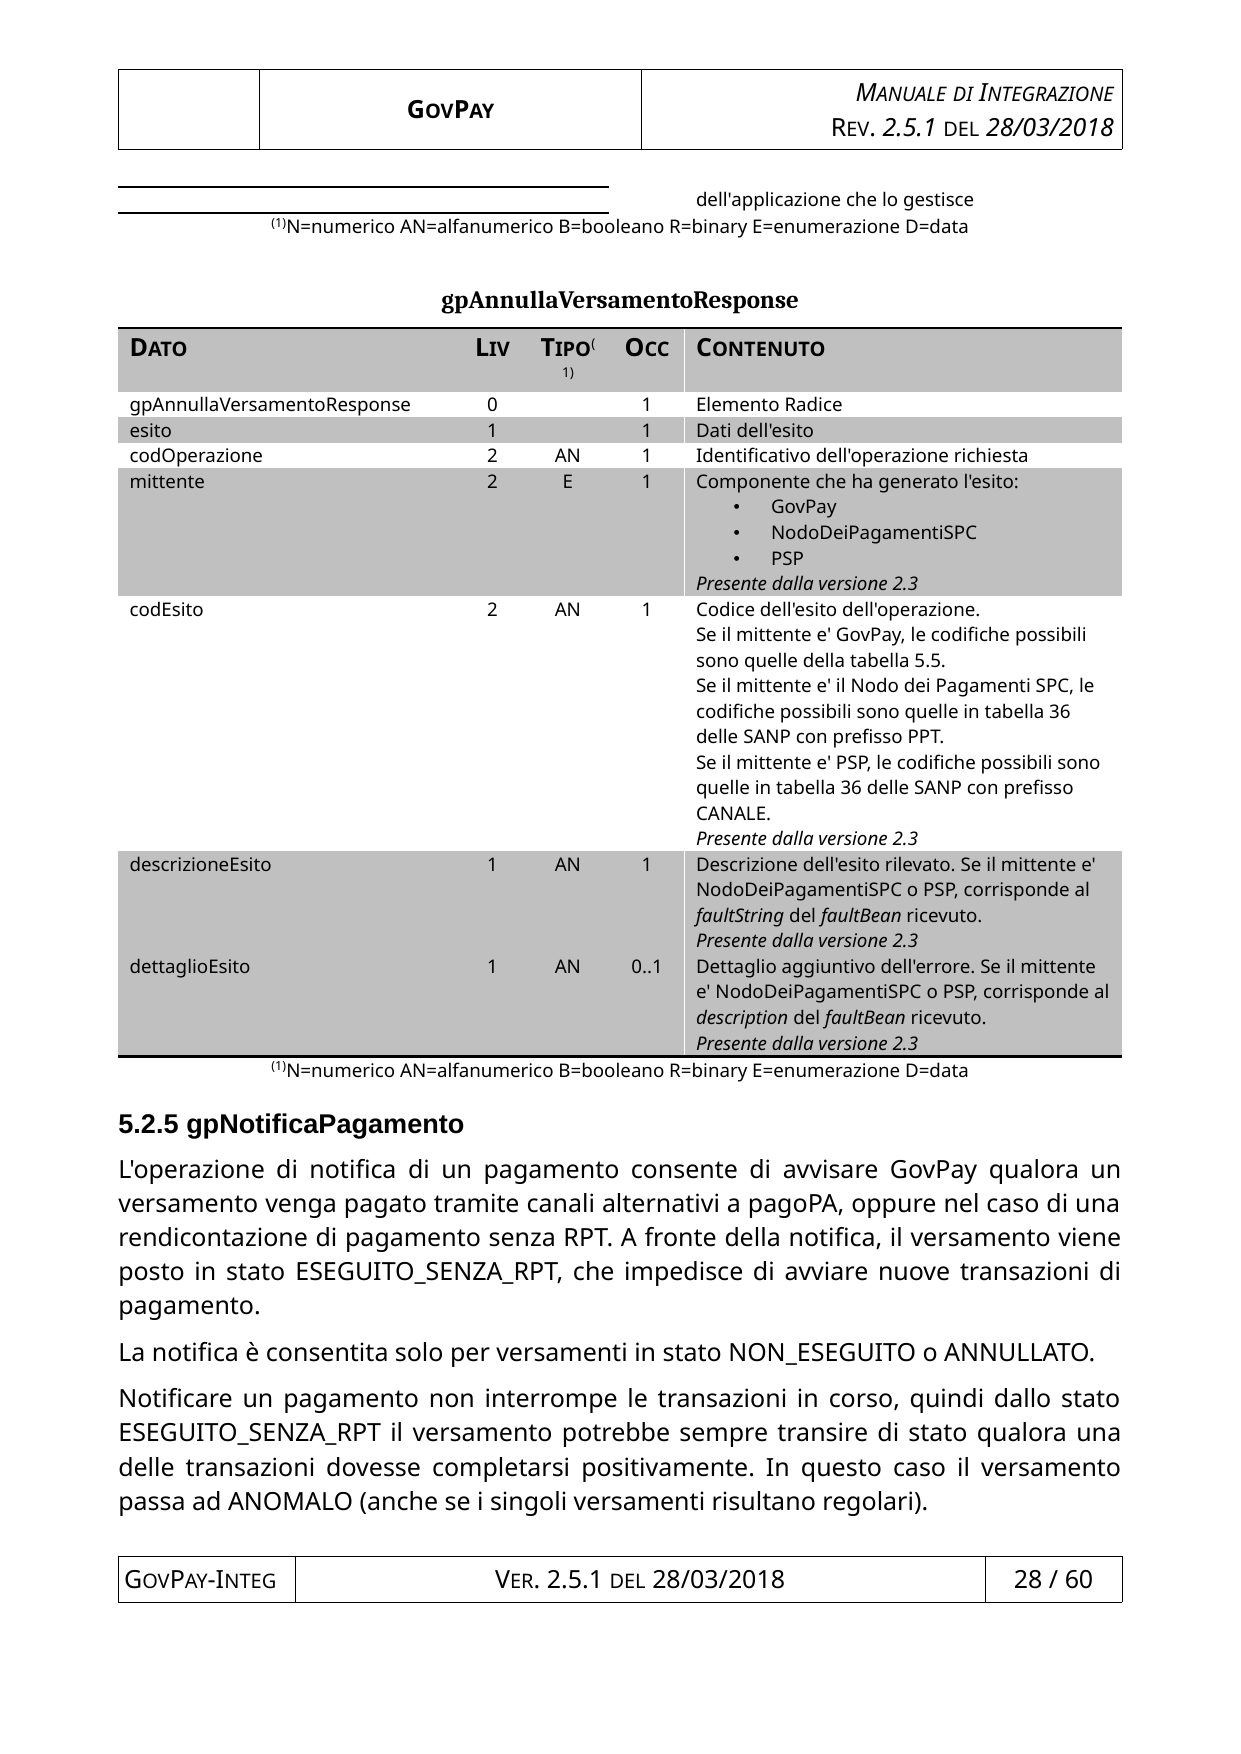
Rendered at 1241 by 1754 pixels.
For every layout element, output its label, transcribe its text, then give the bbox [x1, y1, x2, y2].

table_cell 1 [458, 953, 526, 1055]
table_cell [526, 417, 609, 443]
table_cell AN [526, 443, 609, 468]
table_cell descrizioneEsito [118, 851, 458, 953]
table_cell Componente che ha generato l'esito: GovPay NodoDeiPagamentiSPC PSP Presente dalla versione 2.3 [685, 468, 1122, 596]
table_cell Identificativo dell'operazione richiesta [685, 443, 1122, 468]
table_cell dell'applicazione che lo gestisce [685, 186, 1122, 212]
table_cell Occ [609, 329, 684, 392]
table_cell 1 [609, 417, 684, 443]
table_cell AN [526, 596, 609, 851]
text La notifica è consentita solo per versamenti in stato NON_ESEGUITO o ANNULLATO. [118, 1334, 1122, 1368]
text (1)N=numerico AN=alfanumerico B=booleano R=binary E=enumerazione D=data [118, 214, 1122, 239]
table_cell 2 [458, 443, 526, 468]
subtitle gpNotificaPagamento [118, 1108, 1122, 1139]
table_cell Dato [118, 329, 458, 392]
table_cell Codice dell'esito dell'operazione. Se il mittente e' GovPay, le codifiche possibili sono quelle della tabella 5.5. Se il mittente e' il Nodo dei Pagamenti SPC, le codifiche possibili sono quelle in tabella 36 delle SANP con prefisso PPT. Se il mittente e' PSP, le codifiche possibili sono quelle in tabella 36 delle SANP con prefisso CANALE. Presente dalla versione 2.3 [685, 596, 1122, 851]
table_cell [609, 186, 684, 212]
table_cell Dettaglio aggiuntivo dell'errore. Se il mittente e' NodoDeiPagamentiSPC o PSP, corrisponde al description del faultBean ricevuto. Presente dalla versione 2.3 [685, 953, 1122, 1055]
table_cell [118, 188, 458, 212]
table_cell 1 [609, 468, 684, 596]
text Notificare un pagamento non interrompe le transazioni in corso, quindi dallo stato ESEGUITO_SENZA_RPT il versamento potrebbe sempre transire di stato qualora una delle transazioni dovesse completarsi positivamente. In questo caso il versamento passa ad ANOMALO (anche se i singoli versamenti risultano regolari). [118, 1381, 1122, 1517]
table_cell Dati dell'esito [685, 417, 1122, 443]
table_cell E [526, 468, 609, 596]
table_cell 1 [458, 851, 526, 953]
table_cell AN [526, 953, 609, 1055]
table_cell AN [526, 851, 609, 953]
table_cell Liv [458, 329, 526, 392]
table_cell 1 [609, 443, 684, 468]
table_header gpAnnullaVersamentoResponse [118, 286, 1122, 327]
table_cell 1 [609, 851, 684, 953]
table_cell Descrizione dell'esito rilevato. Se il mittente e' NodoDeiPagamentiSPC o PSP, corrisponde al faultString del faultBean ricevuto. Presente dalla versione 2.3 [685, 851, 1122, 953]
table_cell codOperazione [118, 443, 458, 468]
table_cell Tipo(1) [526, 329, 609, 392]
table_cell [526, 188, 609, 212]
table_cell 1 [609, 392, 684, 417]
table_cell 0 [458, 392, 526, 417]
table_cell 0..1 [609, 953, 684, 1055]
table_cell 2 [458, 596, 526, 851]
table_cell 2 [458, 468, 526, 596]
table_cell codEsito [118, 596, 458, 851]
table_cell 1 [609, 596, 684, 851]
table_cell mittente [118, 468, 458, 596]
table_cell esito [118, 417, 458, 443]
table_cell Contenuto [685, 329, 1122, 392]
table_cell dettaglioEsito [118, 953, 458, 1055]
table_cell Elemento Radice [685, 392, 1122, 417]
table_cell [458, 188, 526, 212]
table_cell gpAnnullaVersamentoResponse [118, 392, 458, 417]
text (1)N=numerico AN=alfanumerico B=booleano R=binary E=enumerazione D=data [118, 1058, 1122, 1083]
table_cell 1 [458, 417, 526, 443]
text L'operazione di notifica di un pagamento consente di avvisare GovPay qualora un versamento venga pagato tramite canali alternativi a pagoPA, oppure nel caso di una rendicontazione di pagamento senza RPT. A fronte della notifica, il versamento viene posto in stato ESEGUITO_SENZA_RPT, che impedisce di avviare nuove transazioni di pagamento. [118, 1152, 1122, 1322]
table_cell [526, 392, 609, 417]
